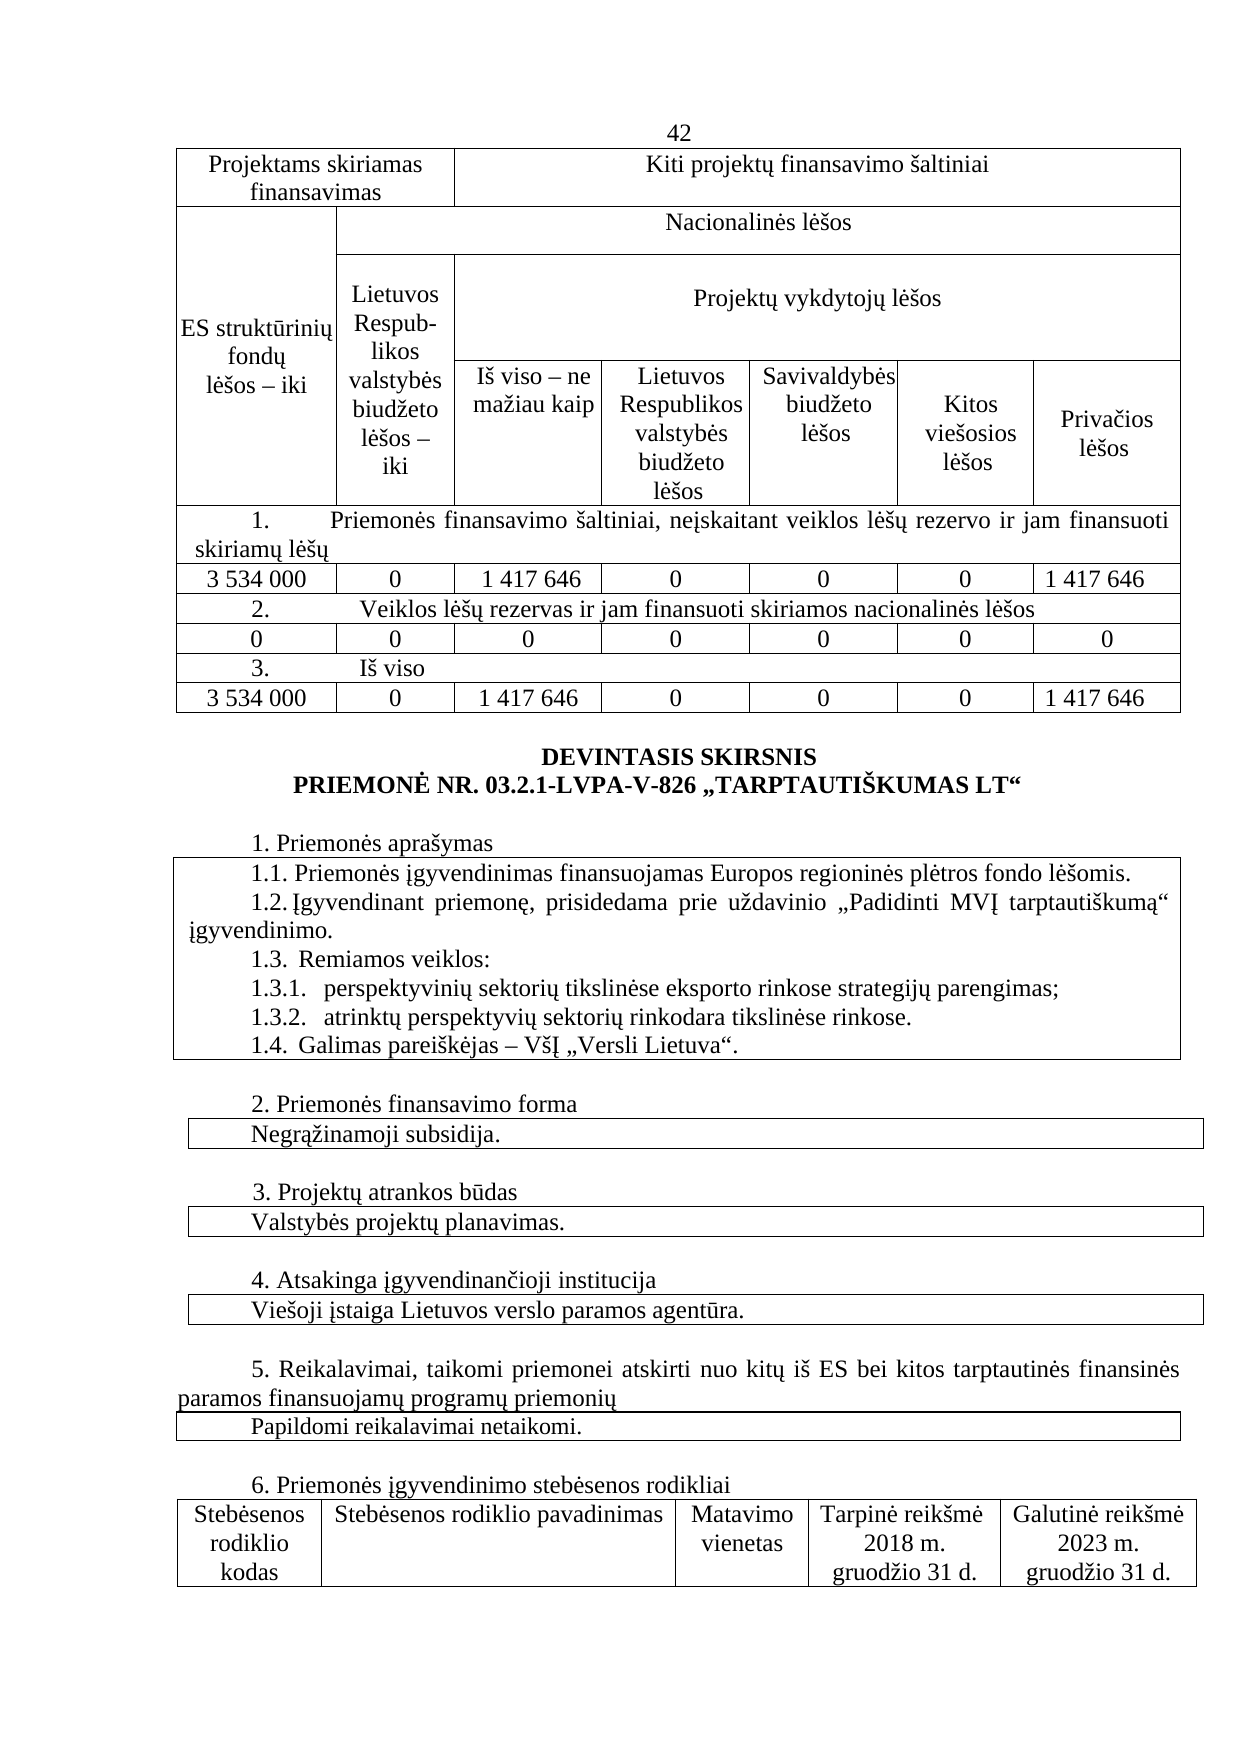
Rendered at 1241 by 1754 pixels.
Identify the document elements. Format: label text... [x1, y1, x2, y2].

table_cell 0 [750, 564, 897, 593]
table_cell 0 [337, 683, 454, 712]
table_cell 0 [750, 624, 897, 652]
table_header Viešoji įstaiga Lietuvos verslo paramos agentūra. [189, 1295, 1203, 1324]
table_cell 1.3. Remiamos veiklos: 1.3.1. perspektyvinių sektorių tikslinėse eksporto rinkose strategijų parengimas; 1.3.2. atrinktų perspektyvių sektorių rinkodara tikslinėse rinkose. [174, 944, 1180, 1030]
text 3. Projektų atrankos būdas [252, 1177, 1181, 1206]
table_cell Projektų vykdytojų lėšos [455, 255, 1180, 360]
table_cell Lietuvos Respub-likos valstybės biudžeto lėšos – iki [337, 255, 454, 504]
table_header 1.1. Priemonės įgyvendinimas finansuojamas Europos regioninės plėtros fondo lėšomis. [174, 858, 1180, 887]
text PRIEMONĖ NR. 03.2.1-LVPA-V-826 „TARPTAUTIŠKUMAS LT“ [177, 771, 1137, 799]
table_cell 0 [750, 683, 897, 712]
table_cell Iš viso – ne mažiau kaip [455, 361, 601, 504]
table_cell 3 534 000 [177, 564, 336, 593]
table_header Papildomi reikalavimai netaikomi. [177, 1413, 1180, 1440]
table_cell 0 [602, 683, 749, 712]
table_header Tarpinė reikšmė 2018 m. gruodžio 31 d. [809, 1500, 1000, 1586]
table_cell Lietuvos Respublikos valstybės biudžeto lėšos [602, 361, 749, 504]
table_cell 1.4. Galimas pareiškėjas – VšĮ „Versli Lietuva“. [174, 1030, 1180, 1059]
table_cell 2. Veiklos lėšų rezervas ir jam finansuoti skiriamos nacionalinės lėšos [177, 594, 1180, 623]
table_cell 0 [455, 624, 601, 652]
table_cell 0 [898, 564, 1033, 593]
table_cell Savivaldybės biudžeto lėšos [750, 361, 897, 504]
table_cell 0 [1034, 624, 1180, 652]
text DEVINTASIS SKIRSNIS [177, 742, 1181, 771]
table_cell 1. Priemonės finansavimo šaltiniai, neįskaitant veiklos lėšų rezervo ir jam finansuoti skiriamų lėšų [177, 506, 1180, 563]
table_cell 3. Iš viso [177, 654, 1180, 682]
table_cell ES struktūrinių fondų lėšos – iki [177, 207, 336, 504]
table_cell 0 [337, 624, 454, 652]
table_cell 3 534 000 [177, 683, 336, 712]
table_cell Kitos viešosios lėšos [898, 361, 1033, 504]
table_header Kiti projektų finansavimo šaltiniai [455, 149, 1180, 206]
table_cell Nacionalinės lėšos [337, 207, 1180, 253]
table_header Galutinė reikšmė 2023 m. gruodžio 31 d. [1001, 1500, 1196, 1586]
text 4. Atsakinga įgyvendinančioji institucija [177, 1266, 1181, 1294]
table_cell 0 [602, 624, 749, 652]
table_cell 1 417 646 [455, 683, 601, 712]
table_cell 1 417 646 [1034, 683, 1180, 712]
table_cell 1.2. Įgyvendinant priemonę, prisidedama prie uždavinio „Padidinti MVĮ tarptautiškumą“ įgyvendinimo. [174, 887, 1180, 944]
table_cell 0 [898, 624, 1033, 652]
table_cell 0 [177, 624, 336, 652]
text 2. Priemonės finansavimo forma [251, 1089, 1181, 1118]
table_header Projektams skiriamas finansavimas [177, 149, 454, 206]
table_cell Privačios lėšos [1034, 361, 1180, 504]
text 6. Priemonės įgyvendinimo stebėsenos rodikliai [177, 1470, 1181, 1498]
text 1. Priemonės aprašymas [244, 828, 1181, 857]
table_cell 0 [602, 564, 749, 593]
table_cell 0 [337, 564, 454, 593]
table_cell 1 417 646 [1034, 564, 1180, 593]
table_header Stebėsenos rodiklio kodas [178, 1500, 321, 1586]
table_cell 0 [898, 683, 1033, 712]
table_cell 1 417 646 [455, 564, 601, 593]
table_header Stebėsenos rodiklio pavadinimas [322, 1500, 675, 1586]
table_header Matavimo vienetas [676, 1500, 808, 1586]
table_header Valstybės projektų planavimas. [189, 1207, 1203, 1236]
text 5. Reikalavimai, taikomi priemonei atskirti nuo kitų iš ES bei kitos tarptautinės finansinės paramos finansuojamų programų priemonių [177, 1354, 1181, 1411]
table_header Negrąžinamoji subsidija. [189, 1119, 1203, 1147]
